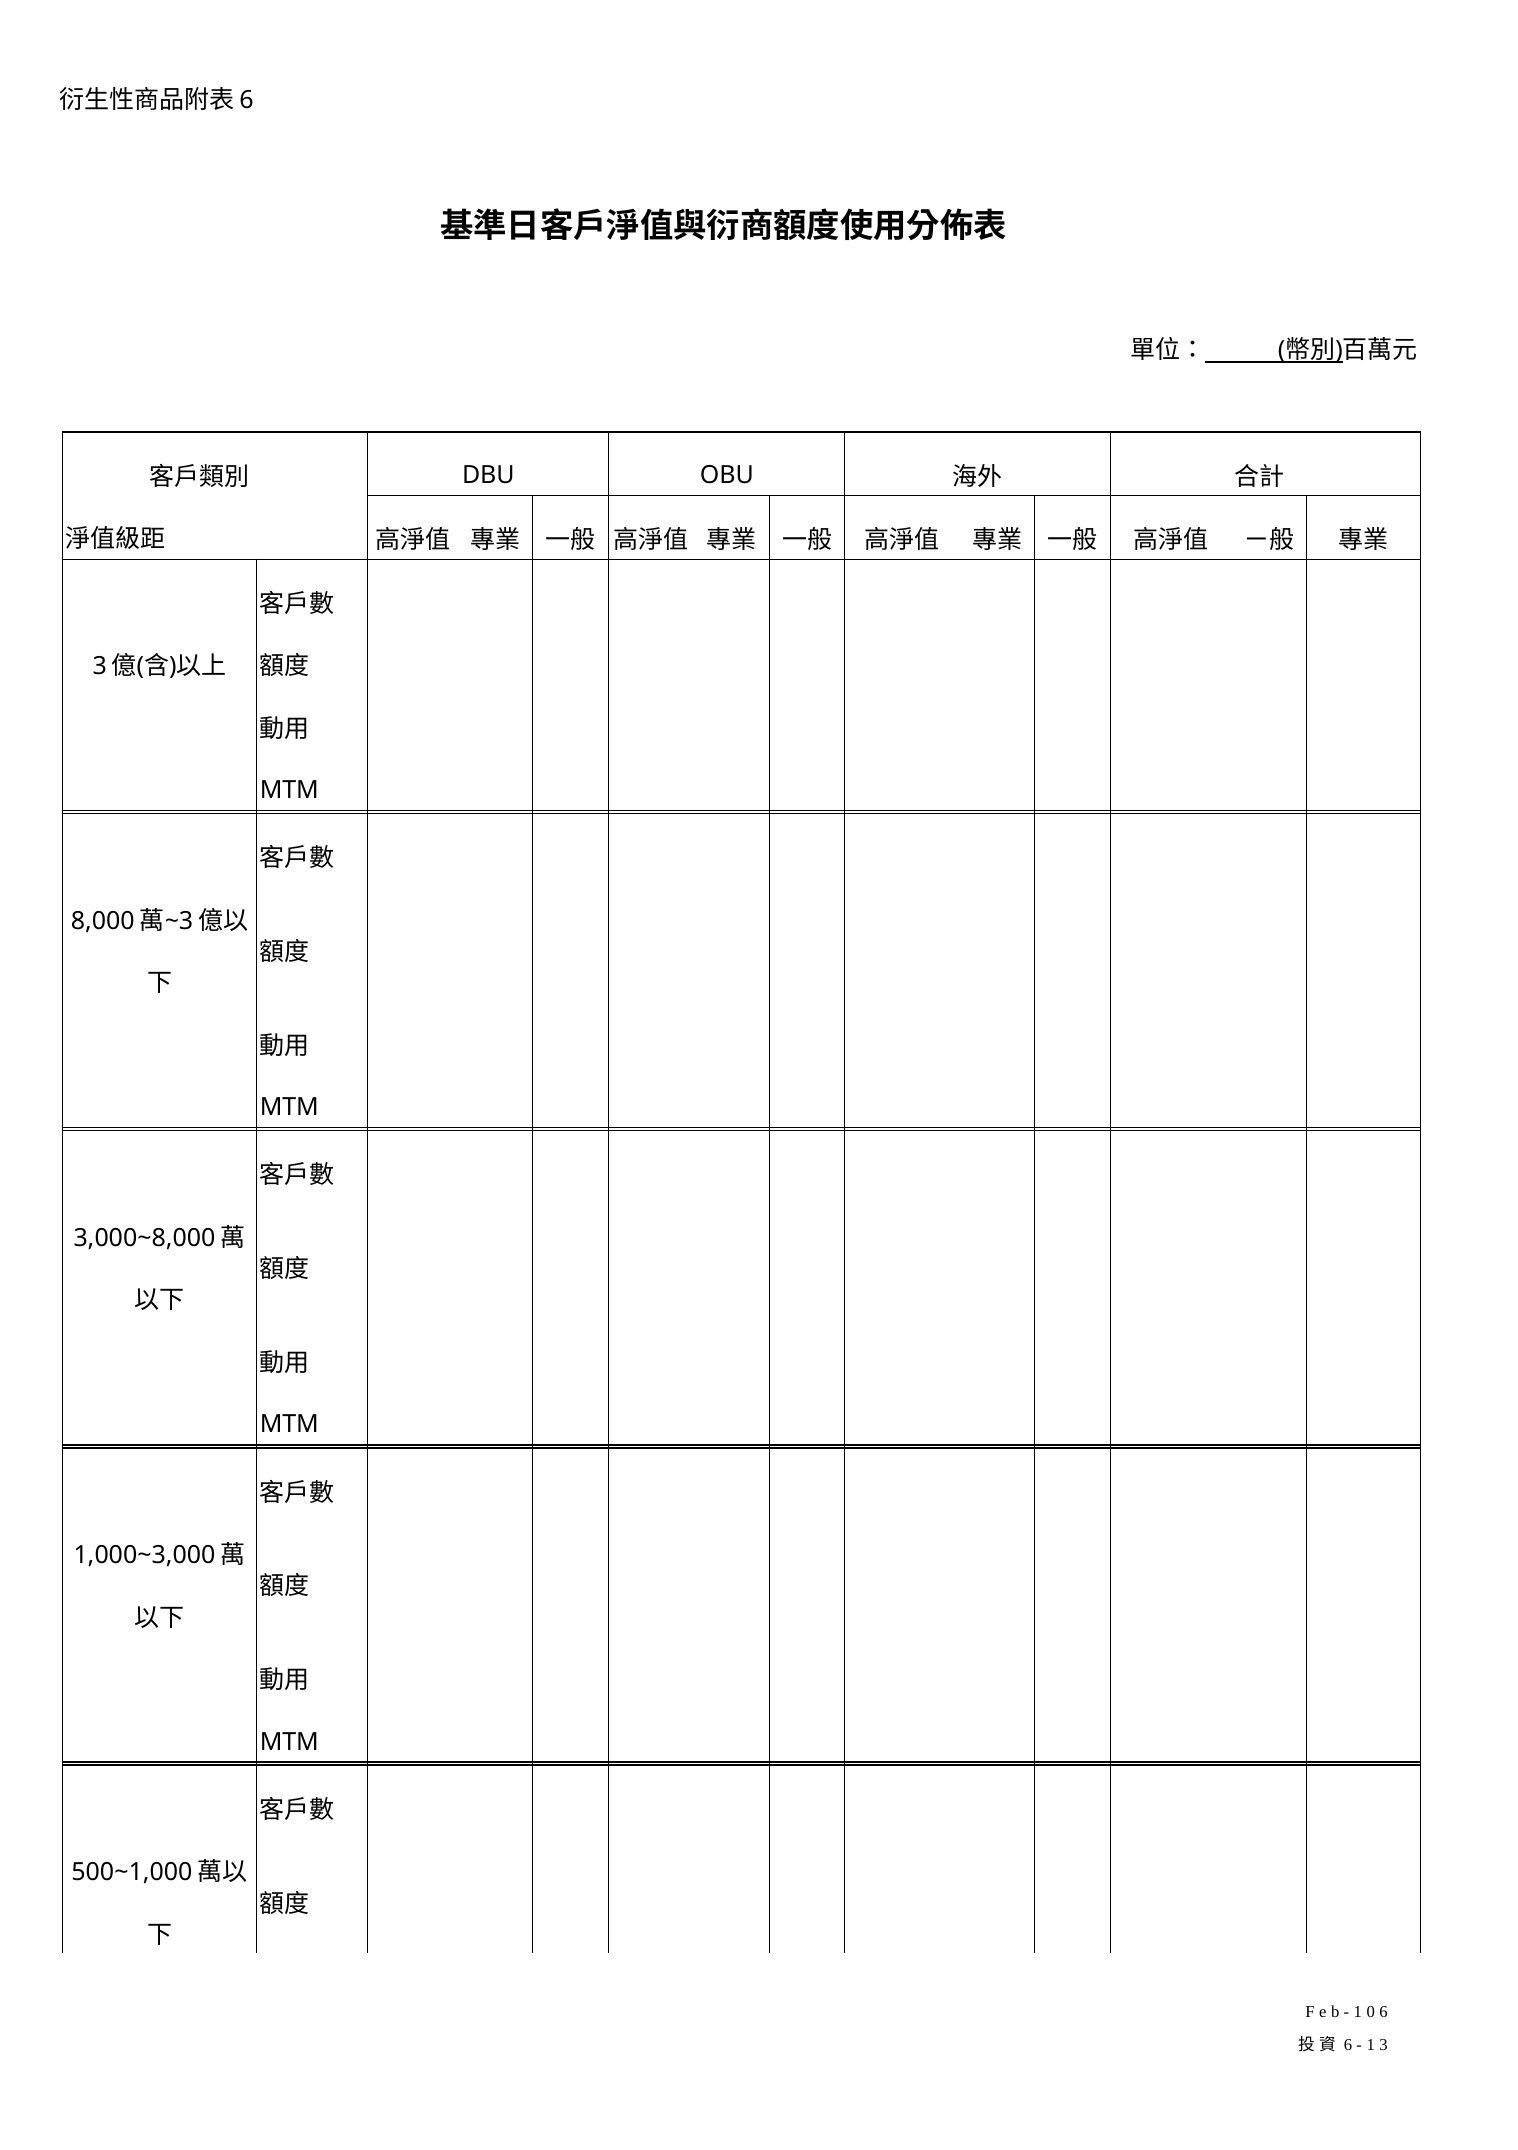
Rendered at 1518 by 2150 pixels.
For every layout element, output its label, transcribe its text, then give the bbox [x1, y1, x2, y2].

table_cell [845, 1319, 959, 1381]
table_cell [1111, 433, 1231, 495]
table_cell [959, 1002, 1034, 1064]
table_cell [1231, 1766, 1306, 1828]
table_cell [1035, 877, 1110, 1002]
table_cell [368, 1511, 457, 1636]
table_cell [368, 560, 457, 622]
table_cell [845, 1131, 959, 1194]
table_cell [845, 1194, 959, 1319]
table_cell [1035, 685, 1110, 747]
table_cell 客戶類別 淨值級距 [63, 433, 367, 558]
table_cell [1307, 622, 1420, 684]
table_cell [1111, 685, 1231, 747]
table_cell [457, 1828, 532, 1953]
table_cell 專業 [457, 496, 532, 558]
table_cell [63, 685, 256, 747]
table_cell [1111, 1766, 1231, 1828]
table_cell [1111, 1511, 1231, 1636]
table_cell [959, 1828, 1034, 1953]
table_cell [770, 560, 844, 622]
table_cell [1111, 877, 1231, 1002]
table_cell [770, 1449, 844, 1511]
table_cell [770, 814, 844, 877]
table_cell [368, 1002, 457, 1064]
table_cell [1231, 1064, 1306, 1127]
table_cell [959, 1766, 1034, 1828]
table_cell [1231, 877, 1306, 1002]
table_cell [1111, 622, 1231, 684]
table_cell [1307, 1766, 1420, 1828]
table_cell [770, 747, 844, 809]
table_cell [533, 1449, 608, 1511]
table_cell 額度 [257, 1828, 367, 1953]
table_cell [1035, 1636, 1110, 1698]
table_cell [457, 685, 532, 747]
table_cell [1035, 1319, 1110, 1381]
table_cell [1307, 1064, 1420, 1127]
table_cell [1111, 1194, 1231, 1319]
table_cell [845, 1699, 959, 1761]
table_cell [368, 747, 457, 809]
table_cell [609, 1699, 693, 1761]
table_cell [1035, 1449, 1110, 1511]
table_cell [770, 1766, 844, 1828]
table_cell [368, 1828, 457, 1953]
table_cell [959, 1636, 1034, 1698]
table_cell [694, 1511, 769, 1636]
table_cell [533, 1319, 608, 1381]
table_cell [694, 1699, 769, 1761]
table_cell [770, 877, 844, 1002]
table_cell [457, 814, 532, 877]
table_cell [845, 1449, 959, 1511]
table_cell [609, 1194, 693, 1319]
table_cell [845, 622, 959, 684]
table_cell [609, 1636, 693, 1698]
table_cell [533, 1194, 608, 1319]
table_cell [1307, 1381, 1420, 1444]
table_cell [1231, 1002, 1306, 1064]
table_cell [694, 1002, 769, 1064]
table_cell [1111, 1002, 1231, 1064]
table_cell [770, 1511, 844, 1636]
table_cell [1231, 560, 1306, 622]
table_cell [368, 1064, 457, 1127]
table_cell 8,000萬~3億以下 [63, 877, 256, 1002]
table_cell [609, 1511, 693, 1636]
table_cell [959, 1194, 1034, 1319]
table_cell [1307, 1828, 1420, 1953]
table_cell [770, 1381, 844, 1444]
table_cell OBU [609, 433, 844, 495]
table_cell [845, 1766, 959, 1828]
table_cell [1307, 747, 1420, 809]
table_cell [368, 1131, 457, 1194]
table_cell [770, 1002, 844, 1064]
table_cell [694, 560, 769, 622]
table_cell [845, 877, 959, 1002]
table_cell 動用 [257, 1002, 367, 1064]
table_cell 客戶數 [257, 1449, 367, 1511]
table_cell 客戶數 [257, 1131, 367, 1194]
table_cell [1111, 1699, 1231, 1761]
table_cell [694, 1064, 769, 1127]
table_cell [63, 1002, 256, 1064]
table_cell [457, 747, 532, 809]
table_cell [694, 814, 769, 877]
table_cell 高淨值 [1111, 496, 1231, 558]
table_cell [694, 1766, 769, 1828]
table_cell [63, 1699, 256, 1761]
table_cell [770, 1131, 844, 1194]
table_cell [694, 747, 769, 809]
table_cell [959, 1449, 1034, 1511]
table_cell [959, 1319, 1034, 1381]
table_cell [1307, 1449, 1420, 1511]
table_cell MTM [257, 1064, 367, 1127]
table_cell [368, 685, 457, 747]
table_cell [694, 1381, 769, 1444]
table_cell [770, 1319, 844, 1381]
table_cell [1035, 560, 1110, 622]
table_cell [1111, 560, 1231, 622]
table_cell [1231, 622, 1306, 684]
table_cell 500~1,000萬以下 [63, 1828, 256, 1953]
table_cell [1307, 1002, 1420, 1064]
table_cell [457, 877, 532, 1002]
table_cell [959, 814, 1034, 877]
table_cell [959, 1511, 1034, 1636]
text 基準日客戶淨值與衍商額度使用分佈表 [59, 181, 1387, 244]
table_cell [609, 560, 693, 622]
table_cell [1307, 1194, 1420, 1319]
table_cell [533, 1131, 608, 1194]
table_cell [1231, 747, 1306, 809]
table_cell [959, 560, 1034, 622]
table_cell [1231, 814, 1306, 877]
table_cell [770, 1636, 844, 1698]
table_cell [457, 1064, 532, 1127]
table_cell [457, 1636, 532, 1698]
table_cell [1111, 1636, 1231, 1698]
table_cell [1111, 1064, 1231, 1127]
table_cell [1035, 814, 1110, 877]
table_cell [1035, 1002, 1110, 1064]
table_cell [845, 1064, 959, 1127]
table_cell [457, 1766, 532, 1828]
table_cell [959, 622, 1034, 684]
table_cell 海外 [845, 433, 1110, 495]
table_cell [1231, 1699, 1306, 1761]
table_cell ㄧ般 [1231, 496, 1306, 558]
table_cell 額度 [257, 1511, 367, 1636]
table_cell [694, 1194, 769, 1319]
table_cell [533, 1381, 608, 1444]
table_cell [457, 1319, 532, 1381]
table_header 單位： (幣別)百萬元 [62, 244, 1420, 431]
table_cell MTM [257, 1381, 367, 1444]
table_cell [1231, 1828, 1306, 1953]
table_cell [609, 1064, 693, 1127]
table_cell [533, 1699, 608, 1761]
table_cell [63, 1064, 256, 1127]
table_cell [1231, 1319, 1306, 1381]
table_cell MTM [257, 1699, 367, 1761]
table_cell [609, 1381, 693, 1444]
table_cell [1111, 1319, 1231, 1381]
table_cell 高淨值 [368, 496, 457, 558]
table_cell [533, 685, 608, 747]
table_cell [533, 747, 608, 809]
table_cell [959, 877, 1034, 1002]
table_cell [368, 1381, 457, 1444]
text 衍生性商品附表6 [59, 56, 1387, 119]
table_cell [533, 1002, 608, 1064]
table_cell [609, 685, 693, 747]
table_cell [457, 1194, 532, 1319]
table_cell [1307, 685, 1420, 747]
table_cell [63, 747, 256, 809]
table_cell [63, 1381, 256, 1444]
table_cell [609, 877, 693, 1002]
table_cell [368, 1194, 457, 1319]
table_cell [694, 1828, 769, 1953]
table_cell 專業 [959, 496, 1034, 558]
table_cell [533, 1766, 608, 1828]
table_cell [533, 1511, 608, 1636]
table_cell 動用 [257, 1319, 367, 1381]
table_cell [609, 1828, 693, 1953]
table_cell 3億(含)以上 [63, 622, 256, 684]
table_cell [1111, 814, 1231, 877]
table_cell 一般 [770, 496, 844, 558]
table_cell [770, 1828, 844, 1953]
table_cell 客戶數 [257, 814, 367, 877]
table_cell 高淨值 [609, 496, 693, 558]
table_cell [1231, 1381, 1306, 1444]
table_cell [1307, 560, 1420, 622]
table_cell [63, 1766, 256, 1828]
table_cell [533, 814, 608, 877]
table_cell [457, 622, 532, 684]
table_cell [959, 685, 1034, 747]
table_cell 合計 [1231, 433, 1420, 495]
table_cell [1035, 1064, 1110, 1127]
table_cell [457, 560, 532, 622]
table_cell [63, 1636, 256, 1698]
table_cell [1307, 814, 1420, 877]
table_cell [959, 1381, 1034, 1444]
table_cell [457, 1449, 532, 1511]
table_cell [845, 685, 959, 747]
table_cell MTM [257, 747, 367, 809]
table_cell 一般 [533, 496, 608, 558]
table_cell [694, 877, 769, 1002]
table_cell 1,000~3,000萬以下 [63, 1511, 256, 1636]
table_cell [959, 747, 1034, 809]
table_cell [1231, 685, 1306, 747]
table_cell [63, 1131, 256, 1194]
table_cell 額度 [257, 1194, 367, 1319]
table_cell [533, 622, 608, 684]
table_cell [1307, 1699, 1420, 1761]
table_cell [845, 1381, 959, 1444]
table_cell [368, 1766, 457, 1828]
table_cell [1035, 1194, 1110, 1319]
table_cell [694, 1449, 769, 1511]
table_cell [1111, 1381, 1231, 1444]
table_cell [457, 1511, 532, 1636]
table_cell [845, 814, 959, 877]
table_cell [770, 622, 844, 684]
table_cell 專業 [694, 496, 769, 558]
table_cell [368, 1449, 457, 1511]
table_cell [1111, 1828, 1231, 1953]
table_cell [1035, 1131, 1110, 1194]
table_cell [533, 1828, 608, 1953]
table_cell [845, 1828, 959, 1953]
table_cell [694, 622, 769, 684]
table_cell [694, 1636, 769, 1698]
table_cell 動用 [257, 685, 367, 747]
table_cell [845, 1511, 959, 1636]
table_cell [457, 1381, 532, 1444]
table_cell [1035, 1828, 1110, 1953]
table_cell [1035, 1699, 1110, 1761]
table_cell 客戶數 [257, 560, 367, 622]
table_cell DBU [368, 433, 608, 495]
table_cell [457, 1699, 532, 1761]
table_cell [457, 1131, 532, 1194]
table_cell [63, 560, 256, 622]
table_cell [1231, 1511, 1306, 1636]
table_cell [533, 1636, 608, 1698]
table_cell 額度 [257, 622, 367, 684]
table_cell [609, 1319, 693, 1381]
table_cell [959, 1699, 1034, 1761]
table_cell [1111, 1449, 1231, 1511]
table_cell [368, 1319, 457, 1381]
table_cell [694, 685, 769, 747]
table_cell 客戶數 [257, 1766, 367, 1828]
table_cell [63, 1319, 256, 1381]
table_cell [368, 1636, 457, 1698]
table_cell [959, 1131, 1034, 1194]
table_cell [1231, 1636, 1306, 1698]
table_cell [1307, 1636, 1420, 1698]
table_cell 額度 [257, 877, 367, 1002]
table_cell 一般 [1035, 496, 1110, 558]
table_cell [770, 1194, 844, 1319]
table_cell [1307, 1131, 1420, 1194]
table_cell [1035, 747, 1110, 809]
table_cell [63, 1449, 256, 1511]
table_cell [63, 814, 256, 877]
table_cell [1035, 1511, 1110, 1636]
table_cell [368, 814, 457, 877]
table_cell 高淨值 [845, 496, 959, 558]
table_cell [609, 1002, 693, 1064]
table_cell [845, 1636, 959, 1698]
table_cell [694, 1319, 769, 1381]
table_cell [368, 1699, 457, 1761]
table_cell [609, 814, 693, 877]
table_cell 專業 [1307, 496, 1420, 558]
table_cell [533, 560, 608, 622]
table_cell [845, 560, 959, 622]
table_cell [609, 1766, 693, 1828]
table_cell 動用 [257, 1636, 367, 1698]
table_cell [770, 1064, 844, 1127]
table_cell [1111, 747, 1231, 809]
table_cell [609, 1449, 693, 1511]
table_cell [533, 1064, 608, 1127]
table_cell [1231, 1131, 1306, 1194]
table_cell [1307, 1511, 1420, 1636]
table_cell [694, 1131, 769, 1194]
table_cell [1111, 1131, 1231, 1194]
table_cell [1035, 1381, 1110, 1444]
table_cell [845, 1002, 959, 1064]
table_cell [1231, 1194, 1306, 1319]
table_cell [457, 1002, 532, 1064]
table_cell [609, 747, 693, 809]
table_cell [845, 747, 959, 809]
table_cell [1231, 1449, 1306, 1511]
table_cell [959, 1064, 1034, 1127]
table_cell [770, 685, 844, 747]
table_cell [533, 877, 608, 1002]
table_cell [609, 1131, 693, 1194]
table_cell 3,000~8,000萬以下 [63, 1194, 256, 1319]
table_cell [368, 622, 457, 684]
table_cell [1035, 1766, 1110, 1828]
table_cell [1307, 1319, 1420, 1381]
table_cell [1035, 622, 1110, 684]
table_cell [609, 622, 693, 684]
table_cell [770, 1699, 844, 1761]
table_cell [368, 877, 457, 1002]
table_cell [1307, 877, 1420, 1002]
